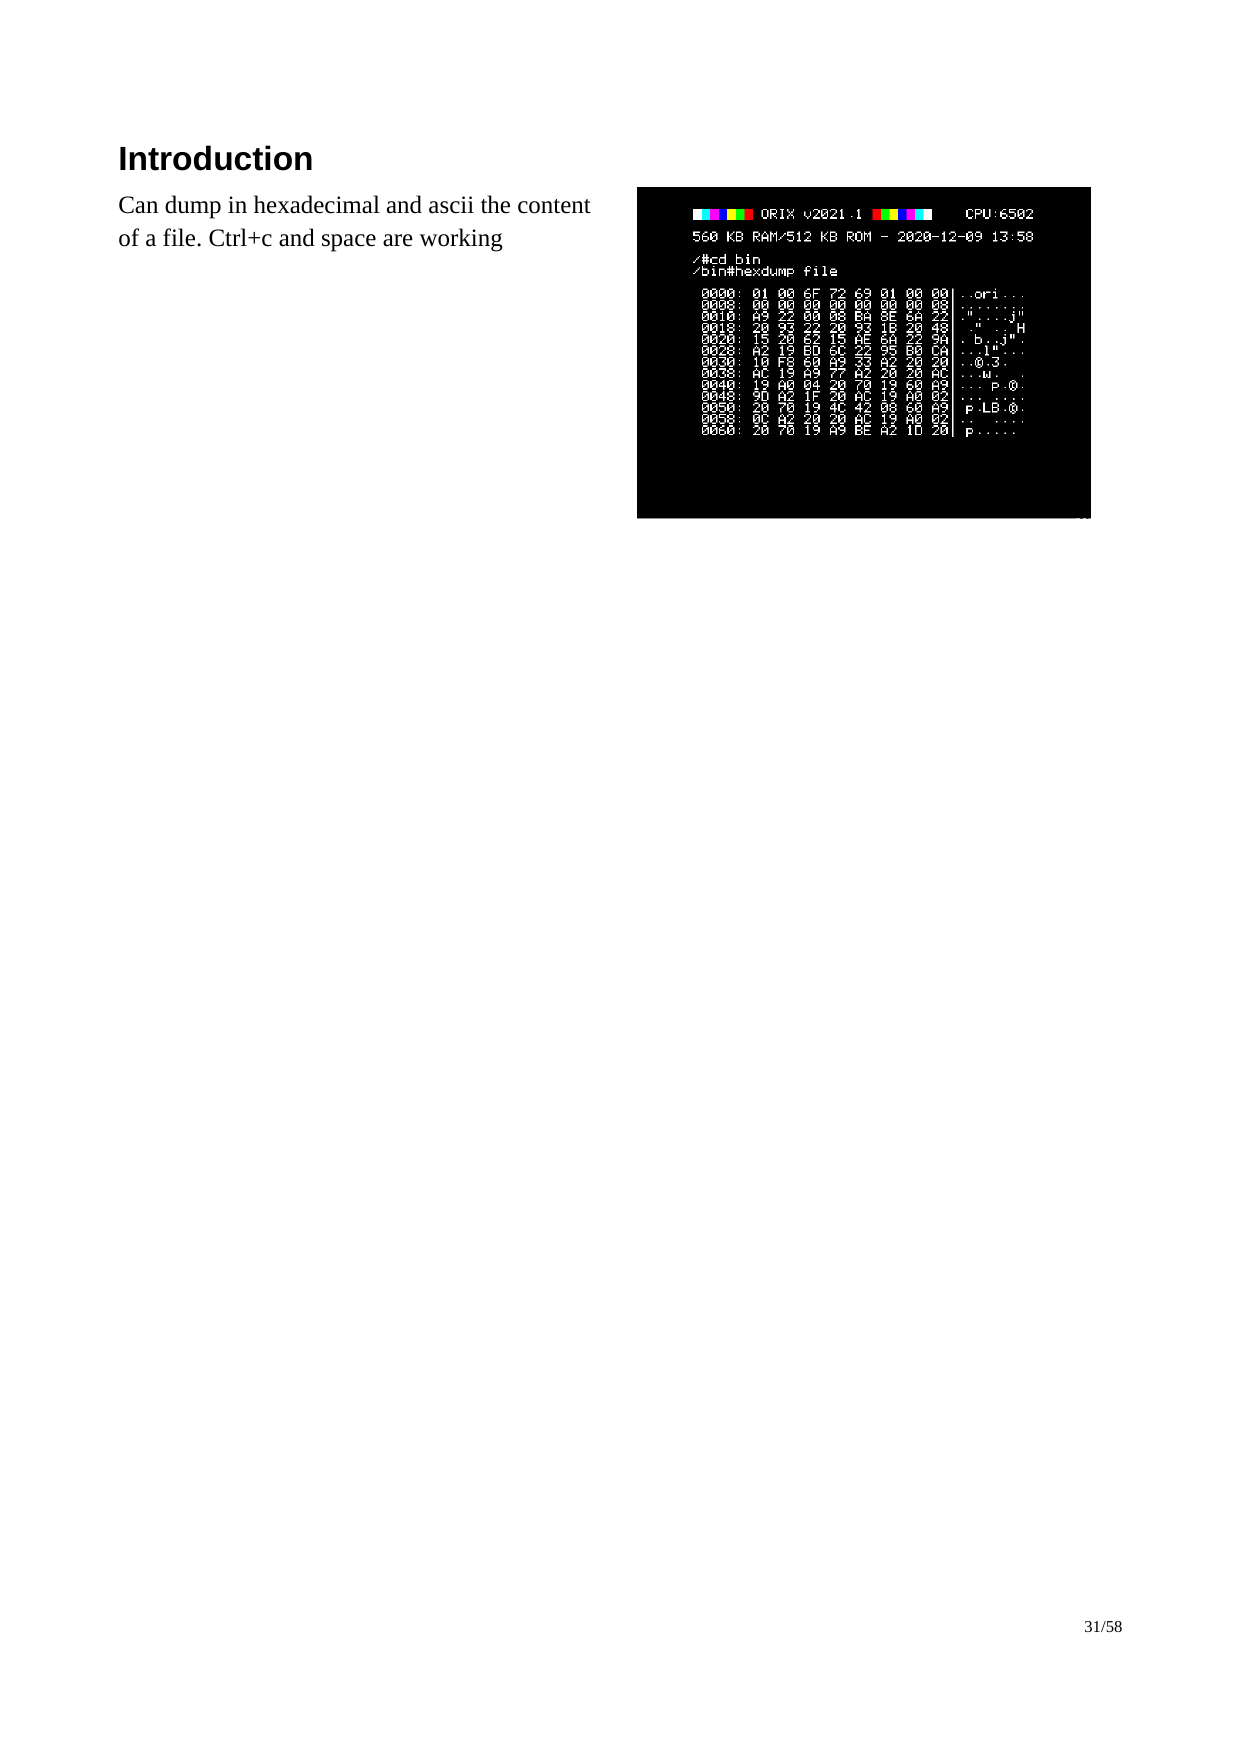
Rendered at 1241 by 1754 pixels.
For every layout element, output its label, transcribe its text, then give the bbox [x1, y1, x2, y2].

subtitle Introduction [118, 139, 1122, 178]
text [1091, 190, 1122, 252]
picture [637, 187, 1091, 519]
text Can dump in hexadecimal and ascii the content of a file. Ctrl+c and space are working [118, 190, 637, 252]
